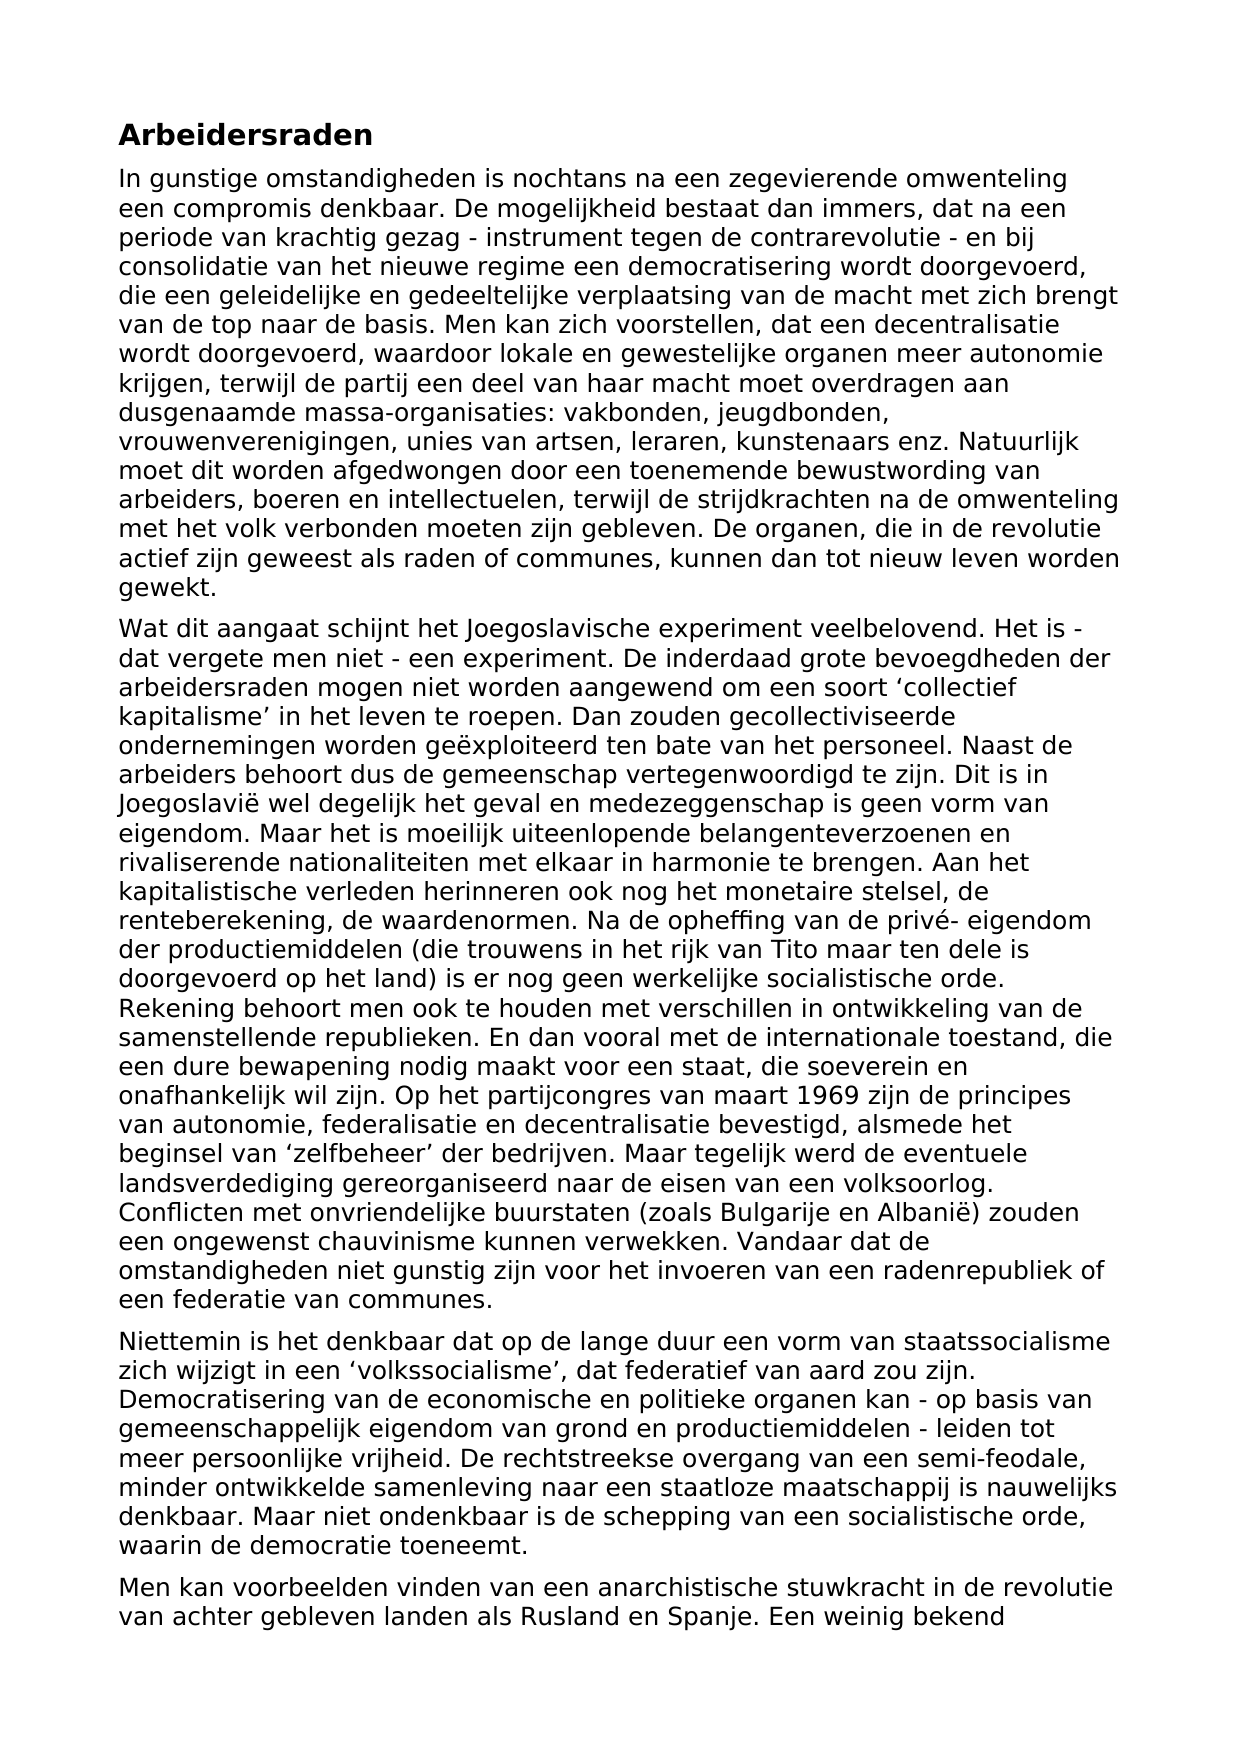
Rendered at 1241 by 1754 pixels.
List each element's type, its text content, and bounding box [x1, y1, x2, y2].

text Wat dit aangaat schijnt het Joegoslavische experiment veelbelovend. Het is - dat vergete men niet - een experiment. De inderdaad grote bevoegdheden der arbeidersraden mogen niet worden aangewend om een soort ‘collectief kapitalisme’ in het leven te roepen. Dan zouden gecollectiviseerde ondernemingen worden geëxploiteerd ten bate van het personeel. Naast de arbeiders behoort dus de gemeenschap vertegenwoordigd te zijn. Dit is in Joegoslavië wel degelijk het geval en medezeggenschap is geen vorm van eigendom. Maar het is moeilijk uiteenlopende belangenteverzoenen en rivaliserende nationaliteiten met elkaar in harmonie te brengen. Aan het kapitalistische verleden herinneren ook nog het monetaire stelsel, de renteberekening, de waardenormen. Na de opheffing van de privé- eigendom der productiemiddelen (die trouwens in het rijk van Tito maar ten dele is doorgevoerd op het land) is er nog geen werkelijke socialistische orde. Rekening behoort men ook te houden met verschillen in ontwikkeling van de samenstellende republieken. En dan vooral met de internationale toestand, die een dure bewapening nodig maakt voor een staat, die soeverein en onafhankelijk wil zijn. Op het partijcongres van maart 1969 zijn de principes van autonomie, federalisatie en decentralisatie bevestigd, alsmede het beginsel van ‘zelfbeheer’ der bedrijven. Maar tegelijk werd de eventuele landsverdediging gereorganiseerd naar de eisen van een volksoorlog. Conflicten met onvriendelijke buurstaten (zoals Bulgarije en Albanië) zouden een ongewenst chauvinisme kunnen verwekken. Vandaar dat de omstandigheden niet gunstig zijn voor het invoeren van een radenrepubliek of een federatie van communes. [118, 614, 1122, 1314]
text Niettemin is het denkbaar dat op de lange duur een vorm van staatssocialisme zich wijzigt in een ‘volkssocialisme’, dat federatief van aard zou zijn. Democratisering van de economische en politieke organen kan - op basis van gemeenschappelijk eigendom van grond en productiemiddelen - leiden tot meer persoonlijke vrijheid. De rechtstreekse overgang van een semi-feodale, minder ontwikkelde samenleving naar een staatloze maatschappij is nauwelijks denkbaar. Maar niet ondenkbaar is de schepping van een socialistische orde, waarin de democratie toeneemt. [118, 1327, 1122, 1560]
subtitle Arbeidersraden [118, 118, 1122, 152]
text Men kan voorbeelden vinden van een anarchistische stuwkracht in de revolutie van achter gebleven landen als Rusland en Spanje. Een weinig bekend [118, 1573, 1122, 1631]
text In gunstige omstandigheden is nochtans na een zegevierende omwenteling een compromis denkbaar. De mogelijkheid bestaat dan immers, dat na een periode van krachtig gezag - instrument tegen de contrarevolutie - en bij consolidatie van het nieuwe regime een democratisering wordt doorgevoerd, die een geleidelijke en gedeeltelijke verplaatsing van de macht met zich brengt van de top naar de basis. Men kan zich voorstellen, dat een decentralisatie wordt doorgevoerd, waardoor lokale en gewestelijke organen meer autonomie krijgen, terwijl de partij een deel van haar macht moet overdragen aan dusgenaamde massa-organisaties: vakbonden, jeugdbonden, vrouwenverenigingen, unies van artsen, leraren, kunstenaars enz. Natuurlijk moet dit worden afgedwongen door een toenemende bewustwording van arbeiders, boeren en intellectuelen, terwijl de strijdkrachten na de omwenteling met het volk verbonden moeten zijn gebleven. De organen, die in de revolutie actief zijn geweest als raden of communes, kunnen dan tot nieuw leven worden gewekt. [118, 164, 1122, 602]
